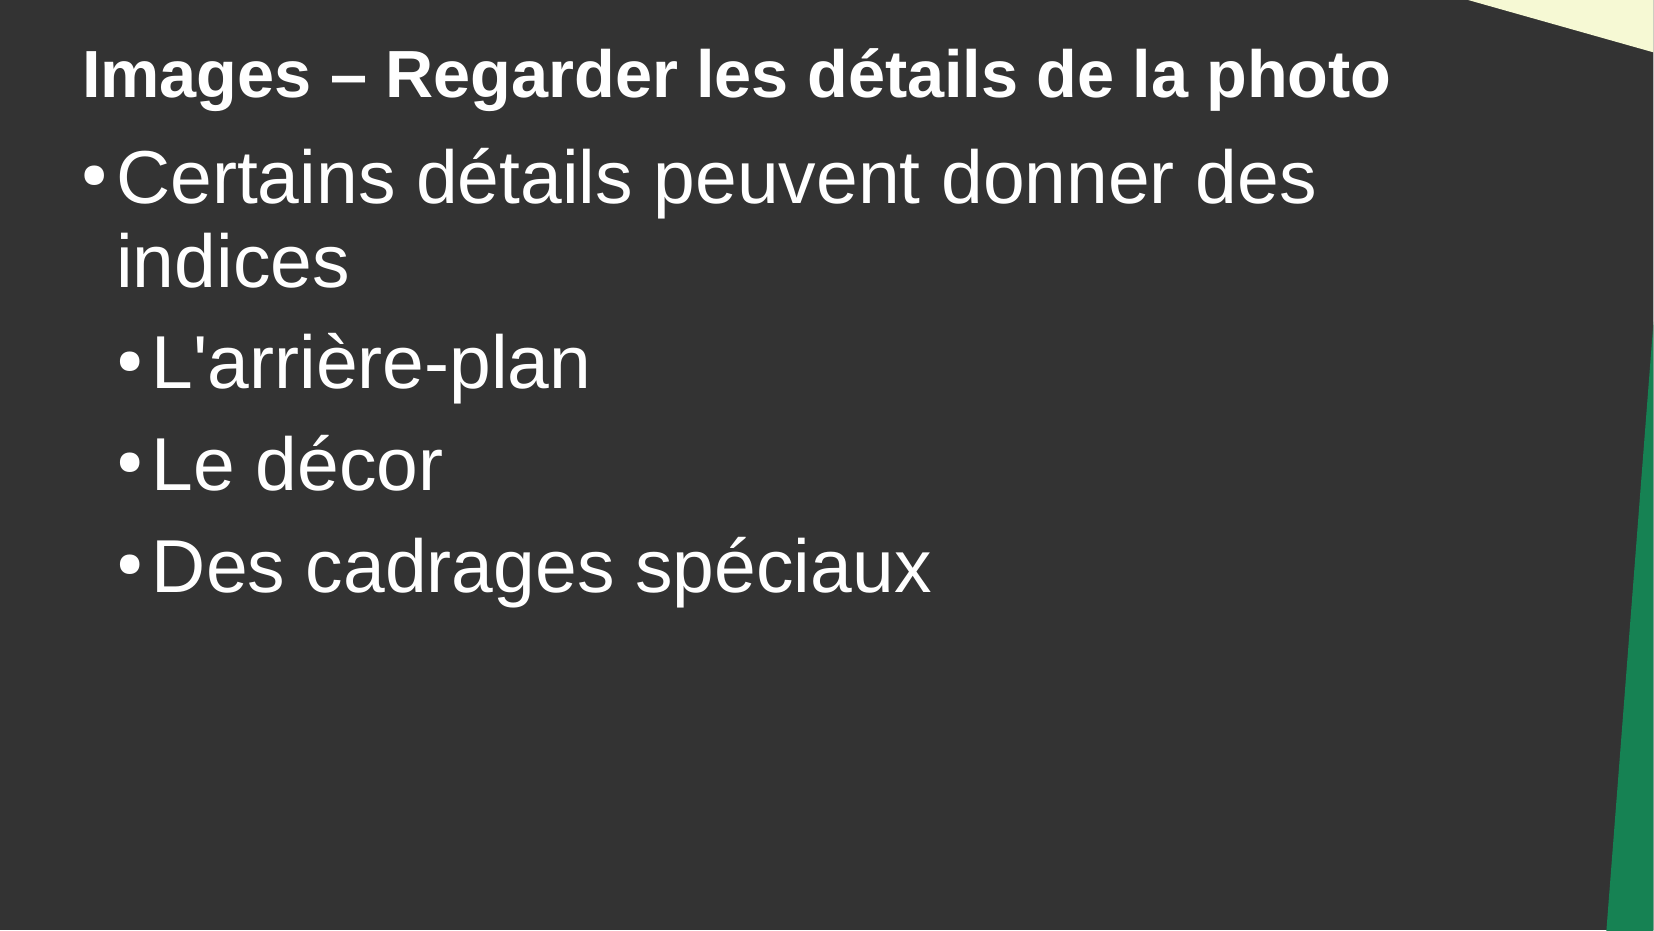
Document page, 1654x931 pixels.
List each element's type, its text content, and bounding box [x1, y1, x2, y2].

list Certains détails peuvent donner des indices L'arrière-plan Le décor Des cadrages spéciaux [80, 135, 1560, 745]
text_box [1468, 0, 1654, 53]
title Images – Regarder les détails de la photo [82, 37, 1619, 112]
text_box [1606, 315, 1654, 931]
